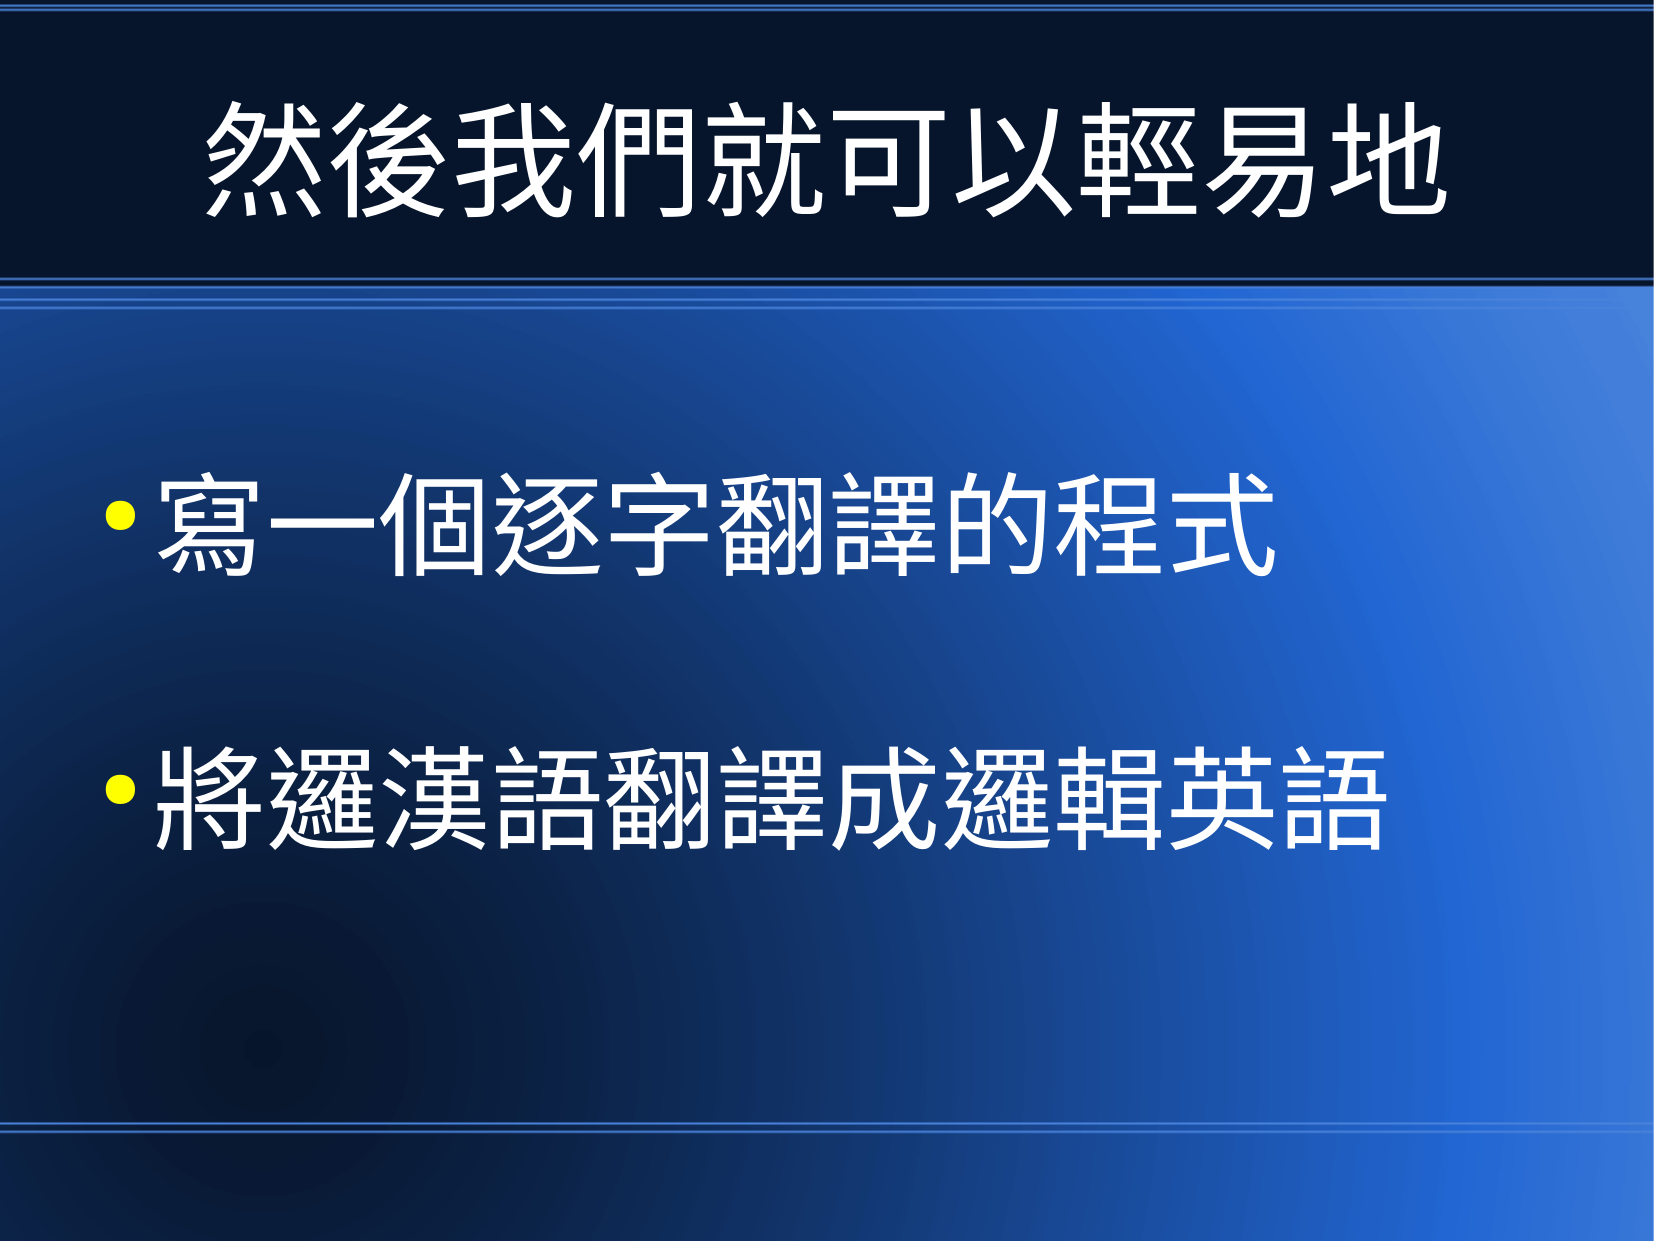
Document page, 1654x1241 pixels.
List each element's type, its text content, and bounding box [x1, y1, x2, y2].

title 然後我們就可以輕易地 [82, 49, 1571, 257]
picture [0, 0, 1654, 1241]
list 寫一個逐字翻譯的程式 將邏漢語翻譯成邏輯英語 [82, 355, 1571, 1241]
